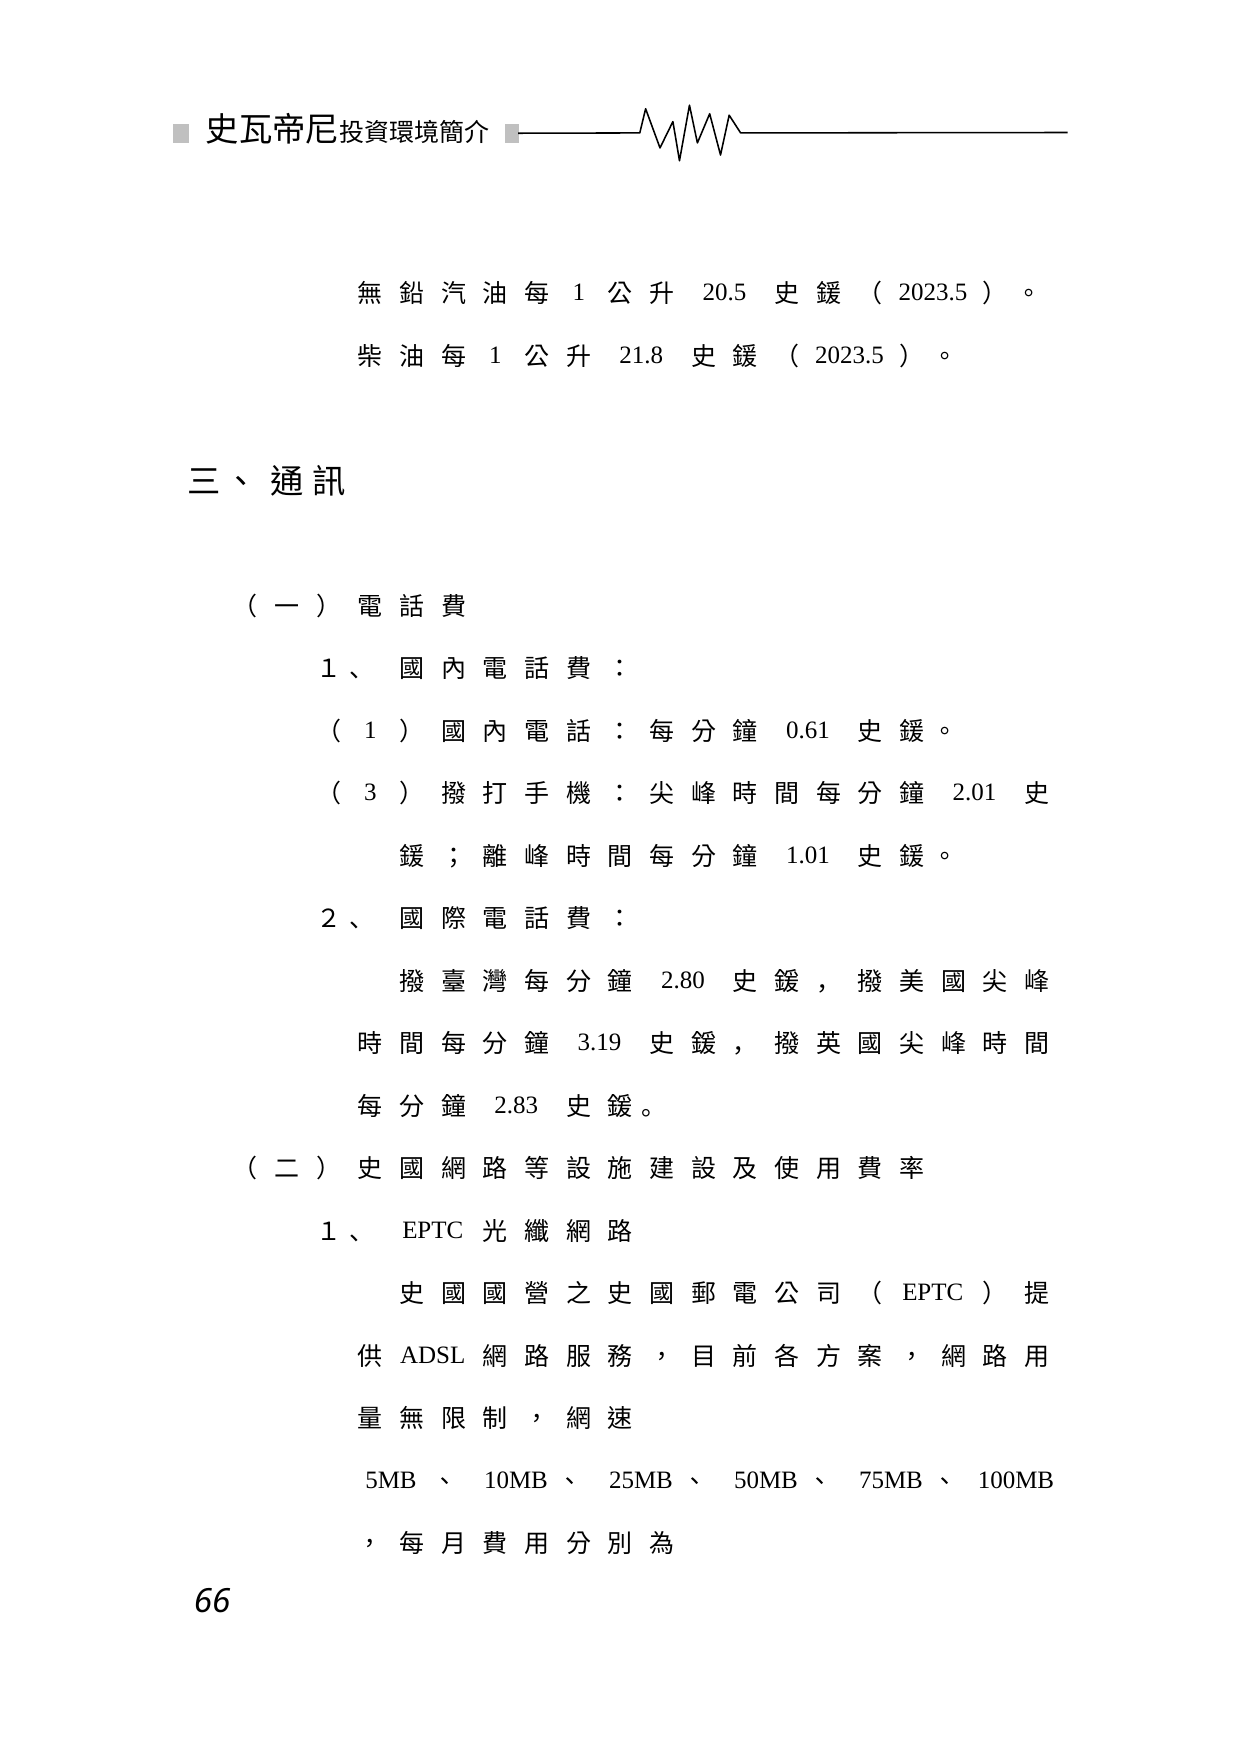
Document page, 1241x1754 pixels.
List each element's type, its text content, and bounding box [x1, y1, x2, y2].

text （1）國內電話：每分鐘0.61史鍰。 [306, 688, 1058, 750]
text 柴油每1公升21.8史鍰（2023.5）。 [281, 313, 1058, 375]
text １、EPTC光纖網路 [281, 1188, 1058, 1250]
text （一）電話費 [207, 563, 1058, 625]
text 無鉛汽油每1公升20.5史鍰（2023.5）。 [281, 250, 1058, 313]
text 三、通訊 [183, 438, 1058, 500]
text １、國內電話費： [281, 625, 1058, 688]
text （二）史國網路等設施建設及使用費率 [207, 1125, 1058, 1188]
text ２、國際電話費： [281, 875, 1058, 938]
text 史國國營之史國郵電公司（EPTC）提供ADSL網路服務，目前各方案，網路用量無限制，網速5MB、10MB、25MB、50MB、75MB、100MB，每月費用分別為 [330, 1250, 1058, 1563]
text （3）撥打手機：尖峰時間每分鐘2.01史鍰；離峰時間每分鐘1.01史鍰。 [306, 750, 1058, 875]
text 撥臺灣每分鐘2.80史鍰，撥美國尖峰時間每分鐘3.19史鍰，撥英國尖峰時間每分鐘2.83史鍰。 [330, 938, 1058, 1125]
